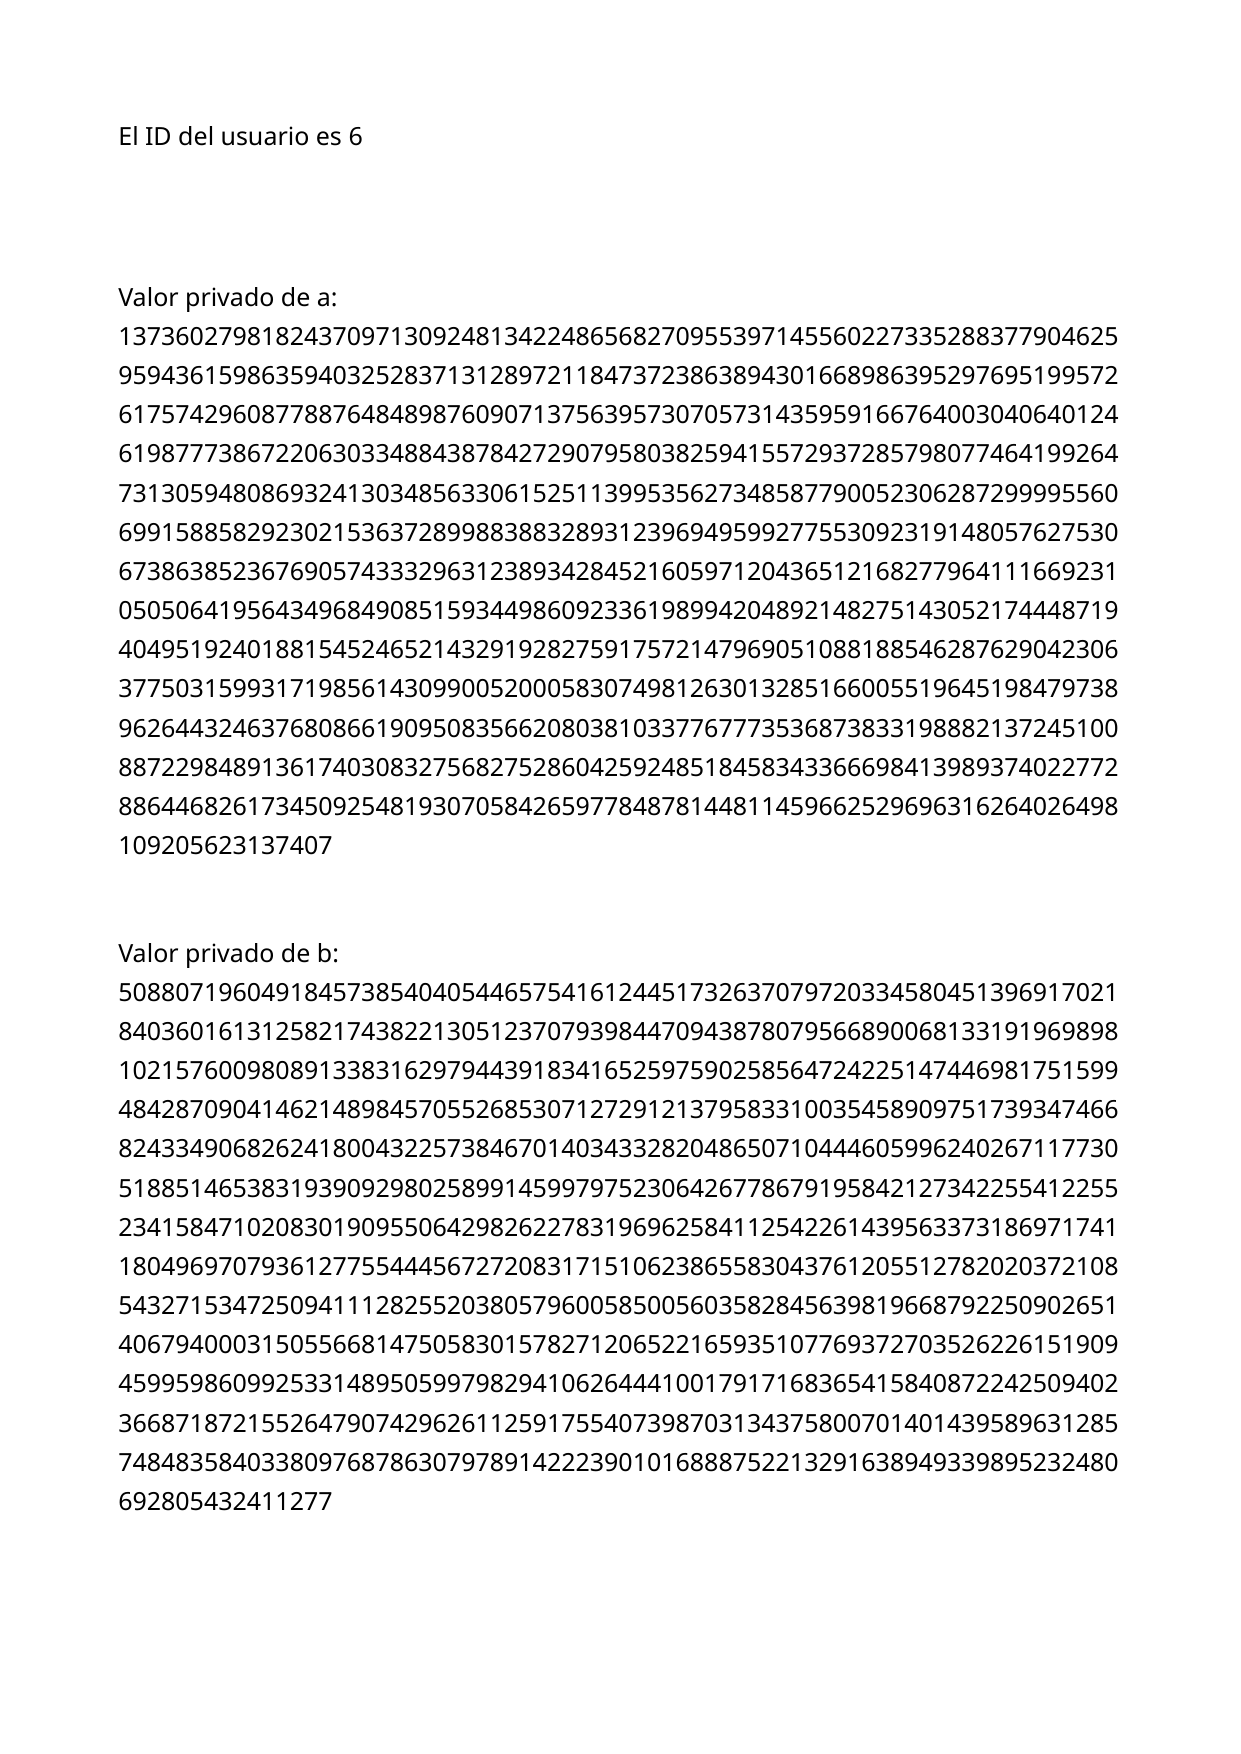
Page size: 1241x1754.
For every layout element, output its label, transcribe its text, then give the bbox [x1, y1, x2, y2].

text Valor privado de b: 5088071960491845738540405446575416124451732637079720334580451396917021840360161312582174382213051237079398447094387807956689006813319196989810215760098089133831629794439183416525975902585647242251474469817515994842870904146214898457055268530712729121379583310035458909751739347466824334906826241800432257384670140343328204865071044460599624026711773051885146538319390929802589914599797523064267786791958421273422554122552341584710208301909550642982622783196962584112542261439563373186971741180496970793612775544456727208317151062386558304376120551278202037210854327153472509411128255203805796005850056035828456398196687922509026514067940003150556681475058301578271206522165935107769372703526226151909459959860992533148950599798294106264441001791716836541584087224250940236687187215526479074296261125917554073987031343758007014014395896312857484835840338097687863079789142223901016888752213291638949339895232480692805432411277 [118, 935, 1122, 1518]
text El ID del usuario es 6 [118, 118, 1122, 152]
text Valor privado de a: 1373602798182437097130924813422486568270955397145560227335288377904625959436159863594032528371312897211847372386389430166898639529769519957261757429608778876484898760907137563957307057314359591667640030406401246198777386722063033488438784272907958038259415572937285798077464199264731305948086932413034856330615251139953562734858779005230628729999556069915885829230215363728998838832893123969495992775530923191480576275306738638523676905743332963123893428452160597120436512168277964111669231050506419564349684908515934498609233619899420489214827514305217444871940495192401881545246521432919282759175721479690510881885462876290423063775031599317198561430990052000583074981263013285166005519645198479738962644324637680866190950835662080381033776777353687383319888213724510088722984891361740308327568275286042592485184583433666984139893740227728864468261734509254819307058426597784878144811459662529696316264026498109205623137407 [118, 279, 1122, 862]
